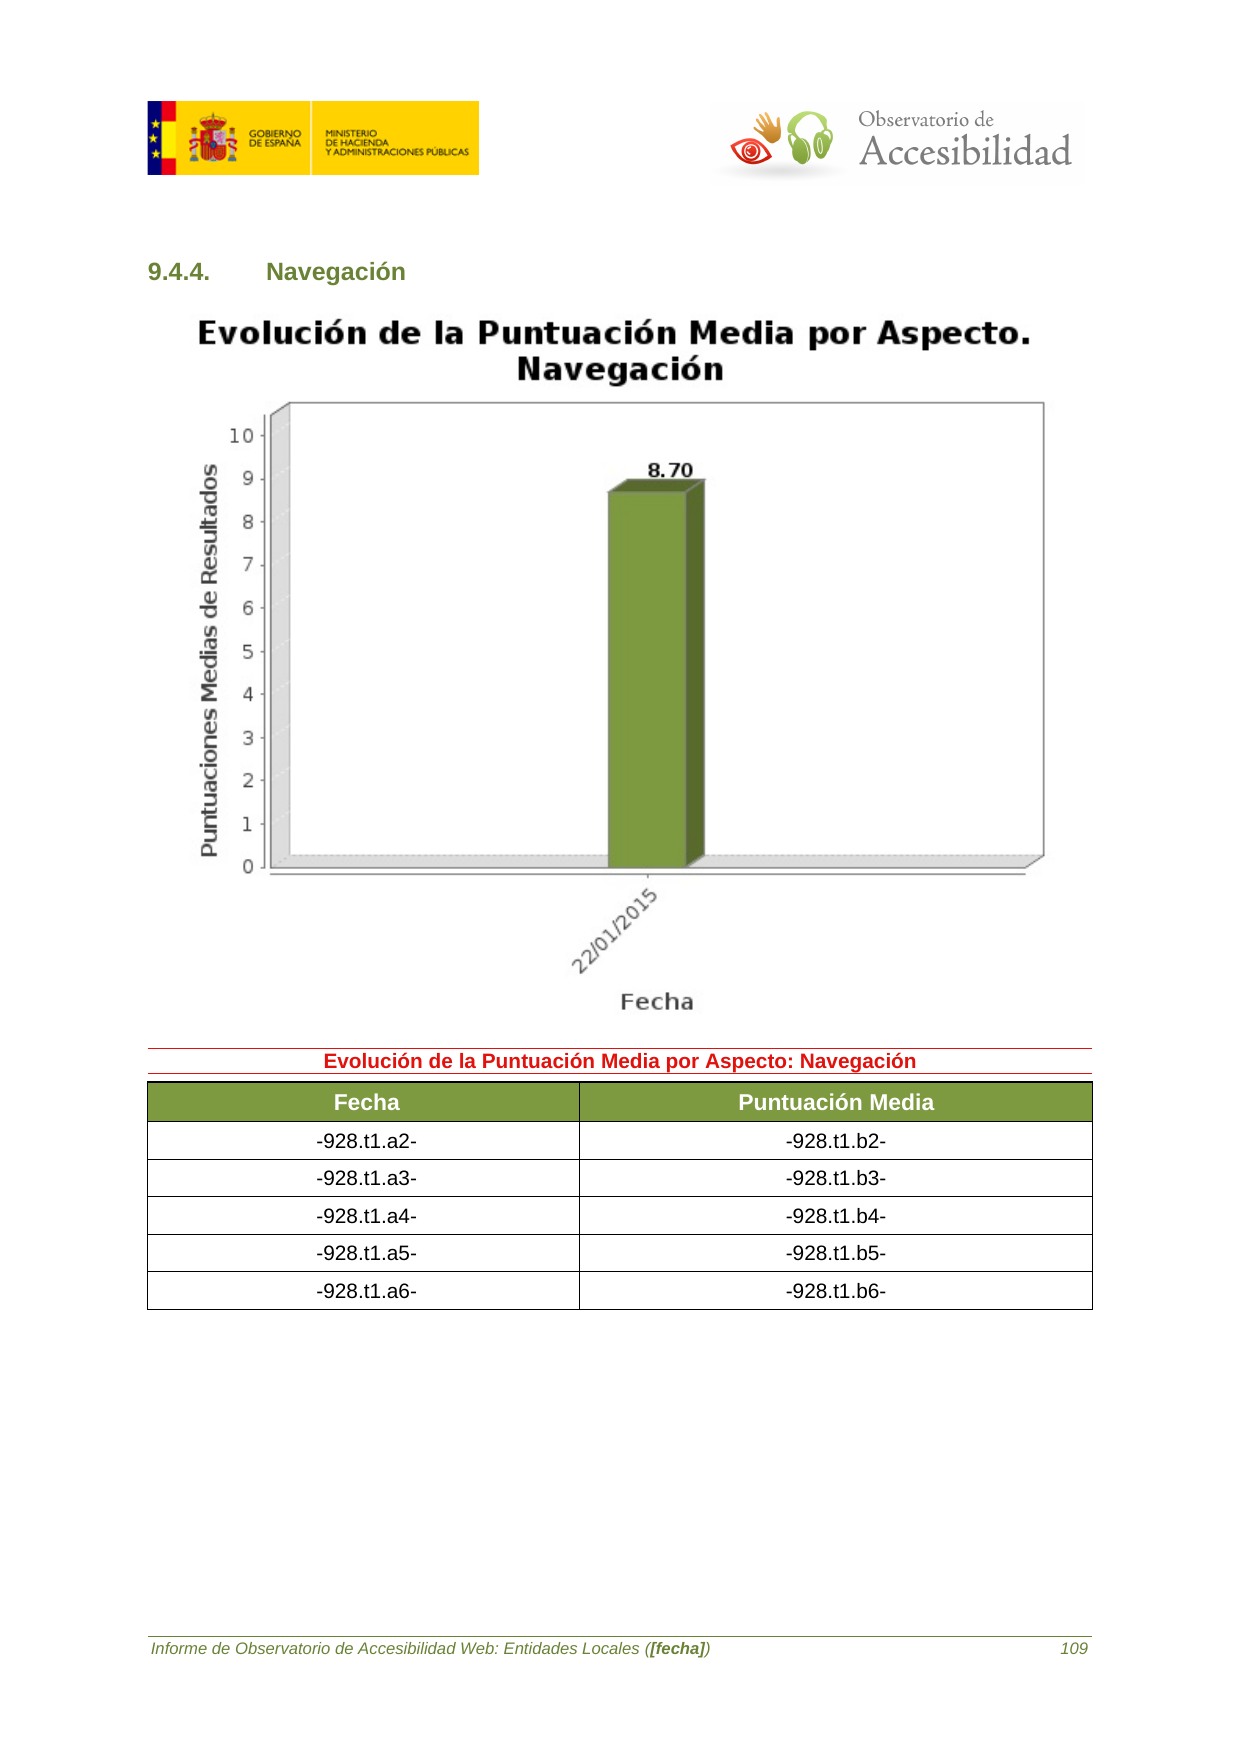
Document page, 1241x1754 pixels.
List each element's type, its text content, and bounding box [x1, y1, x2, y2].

table_cell -928.t1.a2- [148, 1122, 579, 1159]
table_cell -928.t1.b5- [580, 1235, 1092, 1271]
table_header Puntuación Media [580, 1083, 1092, 1121]
table_cell -928.t1.b3- [580, 1160, 1092, 1196]
table_cell -928.t1.a3- [148, 1160, 579, 1196]
table_cell -928.t1.b2- [580, 1122, 1092, 1159]
text Evolución de la Puntuación Media por Aspecto: Navegación [148, 1049, 1092, 1073]
subtitle Navegación [148, 257, 1092, 286]
table_cell -928.t1.a4- [148, 1197, 579, 1234]
table_cell -928.t1.b4- [580, 1197, 1092, 1234]
table_cell -928.t1.a5- [148, 1235, 579, 1271]
picture [710, 102, 1086, 185]
table_header Fecha [148, 1083, 579, 1121]
table_cell -928.t1.a6- [148, 1272, 579, 1309]
picture [147, 101, 479, 175]
picture [178, 313, 1062, 1024]
table_cell -928.t1.b6- [580, 1272, 1092, 1309]
